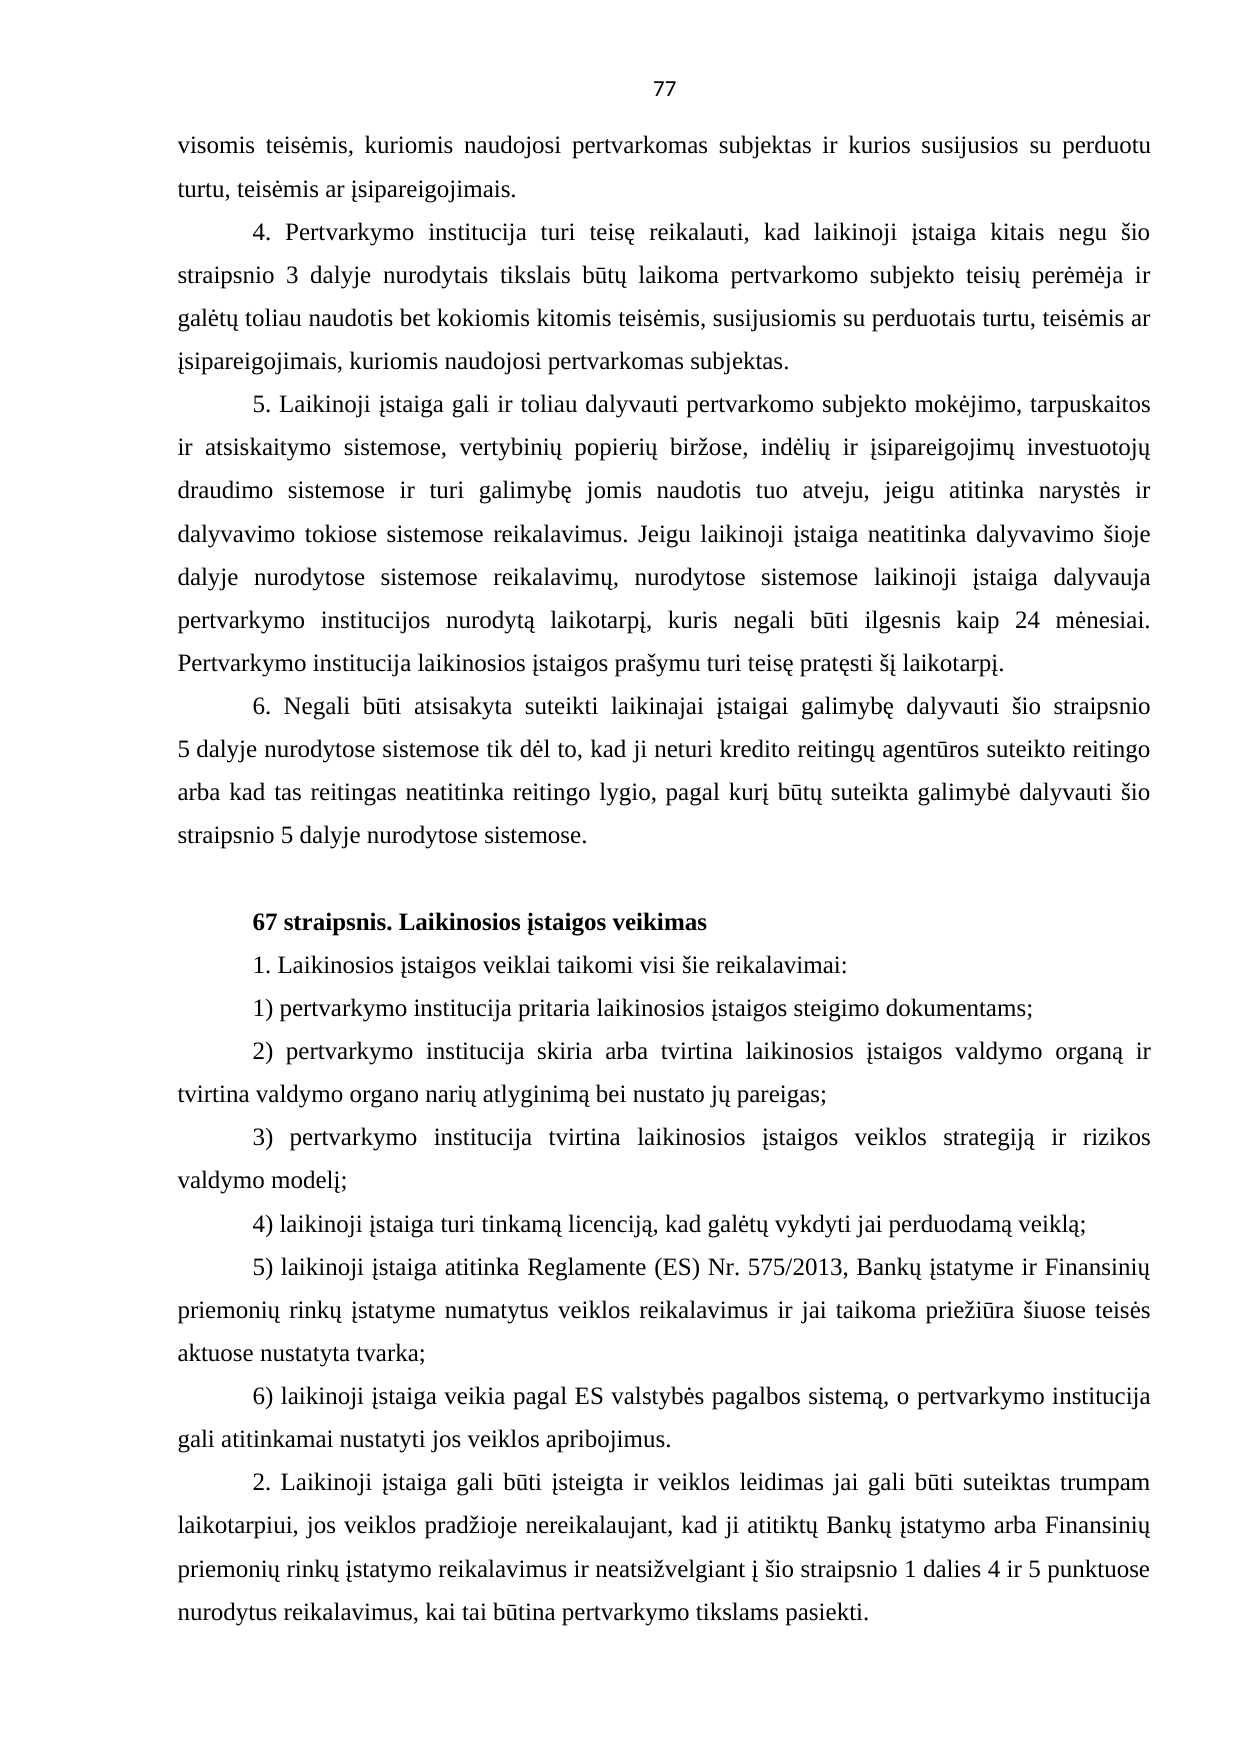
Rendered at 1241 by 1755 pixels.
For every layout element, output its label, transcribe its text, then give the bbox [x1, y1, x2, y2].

text 2. Laikinoji įstaiga gali būti įsteigta ir veiklos leidimas jai gali būti suteiktas trumpam laikotarpiui, jos veiklos pradžioje nereikalaujant, kad ji atitiktų Bankų įstatymo arba Finansinių priemonių rinkų įstatymo reikalavimus ir neatsižvelgiant į šio straipsnio 1 dalies 4 ir 5 punktuose nurodytus reikalavimus, kai tai būtina pertvarkymo tikslams pasiekti. [177, 1467, 1152, 1626]
text 67 straipsnis. Laikinosios įstaigos veikimas [177, 907, 1152, 936]
text visomis teisėmis, kuriomis naudojosi pertvarkomas subjektas ir kurios susijusios su perduotu turtu, teisėmis ar įsipareigojimais. [177, 131, 1152, 202]
text 6. Negali būti atsisakyta suteikti laikinajai įstaigai galimybę dalyvauti šio straipsnio 5 dalyje nurodytose sistemose tik dėl to, kad ji neturi kredito reitingų agentūros suteikto reitingo arba kad tas reitingas neatitinka reitingo lygio, pagal kurį būtų suteikta galimybė dalyvauti šio straipsnio 5 dalyje nurodytose sistemose. [177, 691, 1152, 849]
text 1. Laikinosios įstaigos veiklai taikomi visi šie reikalavimai: [177, 950, 1152, 979]
text 5. Laikinoji įstaiga gali ir toliau dalyvauti pertvarkomo subjekto mokėjimo, tarpuskaitos ir atsiskaitymo sistemose, vertybinių popierių biržose, indėlių ir įsipareigojimų investuotojų draudimo sistemose ir turi galimybę jomis naudotis tuo atveju, jeigu atitinka narystės ir dalyvavimo tokiose sistemose reikalavimus. Jeigu laikinoji įstaiga neatitinka dalyvavimo šioje dalyje nurodytose sistemose reikalavimų, nurodytose sistemose laikinoji įstaiga dalyvauja pertvarkymo institucijos nurodytą laikotarpį, kuris negali būti ilgesnis kaip 24 mėnesiai. Pertvarkymo institucija laikinosios įstaigos prašymu turi teisę pratęsti šį laikotarpį. [177, 389, 1152, 677]
text 5) laikinoji įstaiga atitinka Reglamente (ES) Nr. 575/2013, Bankų įstatyme ir Finansinių priemonių rinkų įstatyme numatytus veiklos reikalavimus ir jai taikoma priežiūra šiuose teisės aktuose nustatyta tvarka; [177, 1252, 1152, 1367]
text 1) pertvarkymo institucija pritaria laikinosios įstaigos steigimo dokumentams; [177, 993, 1152, 1022]
text 4) laikinoji įstaiga turi tinkamą licenciją, kad galėtų vykdyti jai perduodamą veiklą; [177, 1209, 1152, 1237]
text 6) laikinoji įstaiga veikia pagal ES valstybės pagalbos sistemą, o pertvarkymo institucija gali atitinkamai nustatyti jos veiklos apribojimus. [177, 1381, 1152, 1453]
text 3) pertvarkymo institucija tvirtina laikinosios įstaigos veiklos strategiją ir rizikos valdymo modelį; [177, 1122, 1152, 1194]
text 4. Pertvarkymo institucija turi teisę reikalauti, kad laikinoji įstaiga kitais negu šio straipsnio 3 dalyje nurodytais tikslais būtų laikoma pertvarkomo subjekto teisių perėmėja ir galėtų toliau naudotis bet kokiomis kitomis teisėmis, susijusiomis su perduotais turtu, teisėmis ar įsipareigojimais, kuriomis naudojosi pertvarkomas subjektas. [177, 217, 1152, 375]
text 2) pertvarkymo institucija skiria arba tvirtina laikinosios įstaigos valdymo organą ir tvirtina valdymo organo narių atlyginimą bei nustato jų pareigas; [177, 1036, 1152, 1108]
